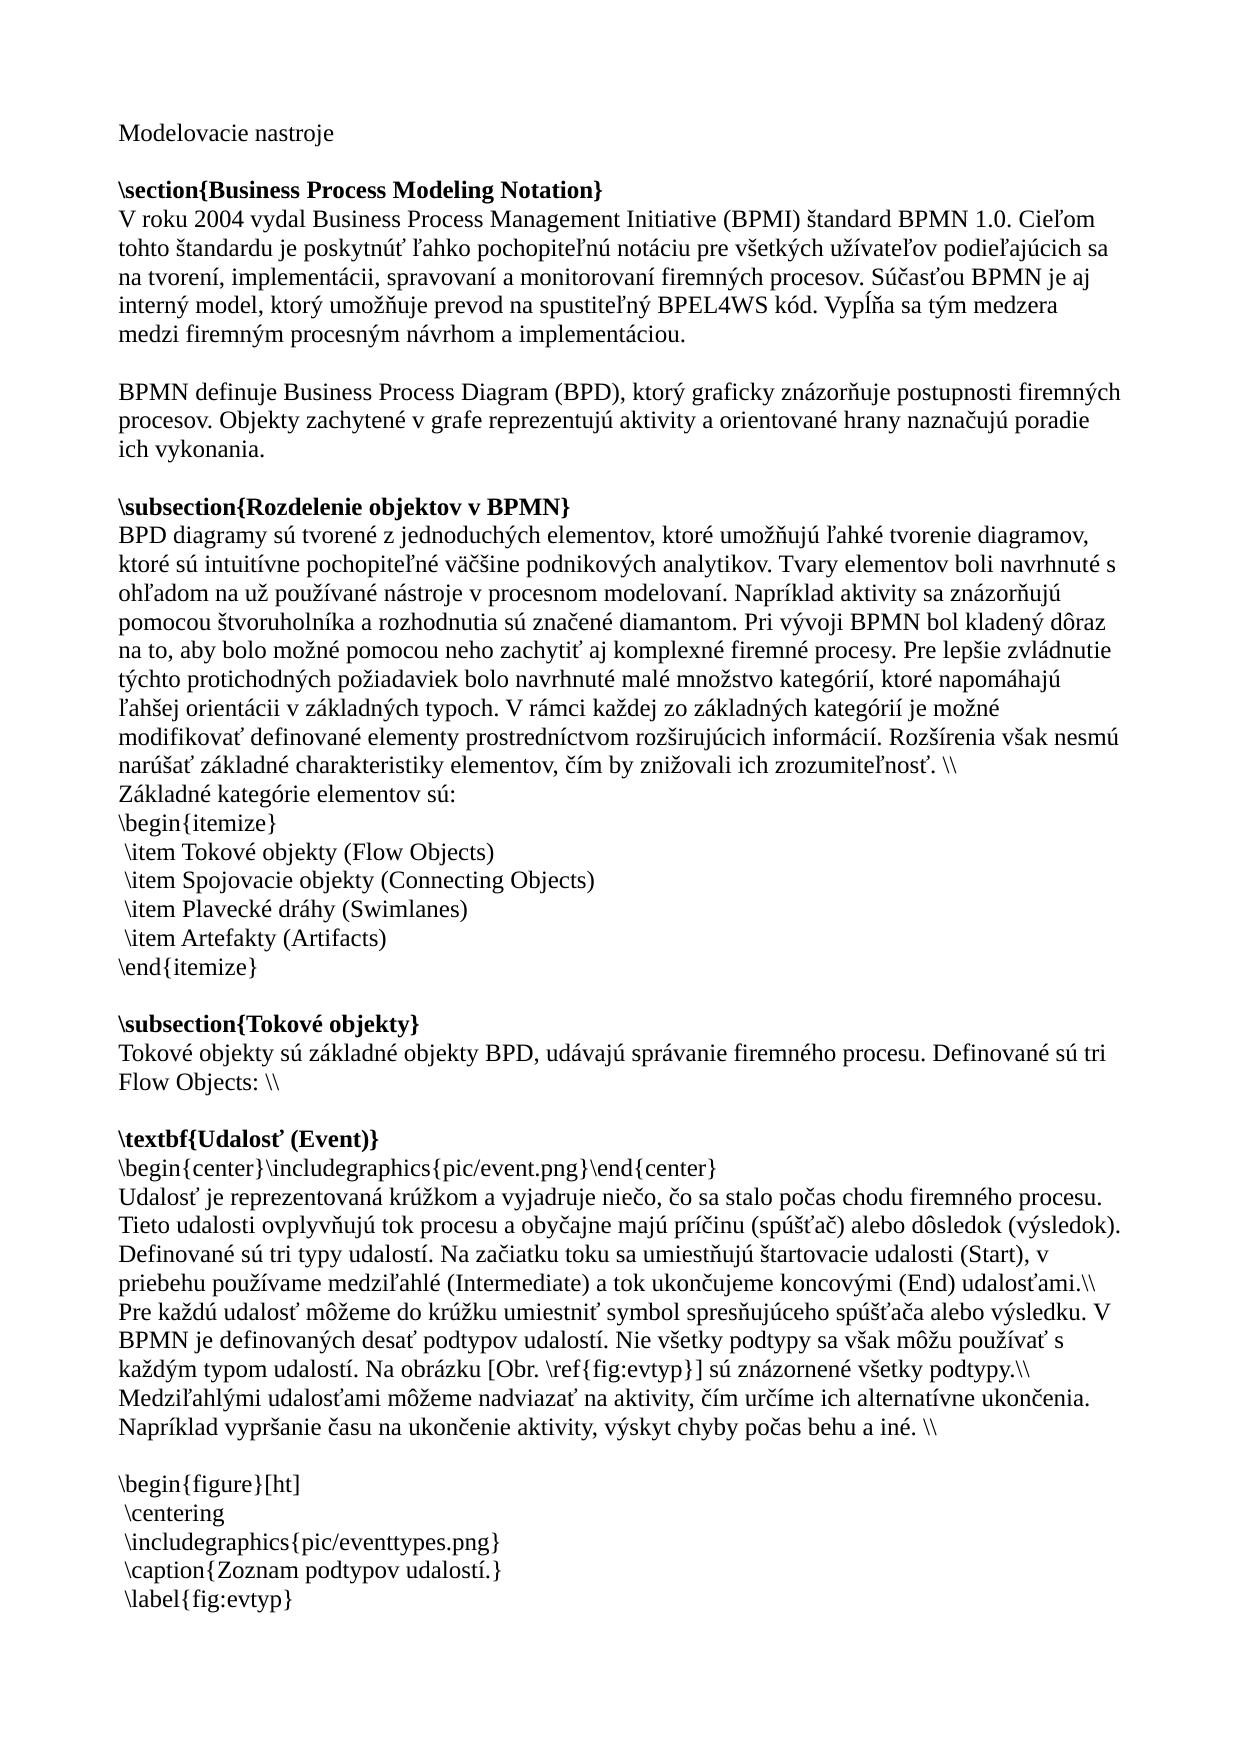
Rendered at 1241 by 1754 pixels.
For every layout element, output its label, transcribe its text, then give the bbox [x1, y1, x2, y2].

text Tokové objekty sú základné objekty BPD, udávajú správanie firemného procesu. Definované sú tri Flow Objects: \\ [118, 1038, 1122, 1096]
text BPD diagramy sú tvorené z jednoduchých elementov, ktoré umožňujú ľahké tvorenie diagramov, ktoré sú intuitívne pochopiteľné väčšine podnikových analytikov. Tvary elementov boli navrhnuté s ohľadom na už používané nástroje v procesnom modelovaní. Napríklad aktivity sa znázorňujú pomocou štvoruholníka a rozhodnutia sú značené diamantom. Pri vývoji BPMN bol kladený dôraz na to, aby bolo možné pomocou neho zachytiť aj komplexné firemné procesy. Pre lepšie zvládnutie týchto protichodných požiadaviek bolo navrhnuté malé množstvo kategórií, ktoré napomáhajú ľahšej orientácii v základných typoch. V rámci každej zo základných kategórií je možné modifikovať definované elementy prostredníctvom rozširujúcich informácií. Rozšírenia však nesmú narúšať základné charakteristiky elementov, čím by znižovali ich zrozumiteľnosť. \\ [118, 521, 1122, 779]
text \caption{Zoznam podtypov udalostí.} [118, 1556, 1122, 1584]
text \subsection{Rozdelenie objektov v BPMN} [118, 492, 1122, 521]
text \item Tokové objekty (Flow Objects) [118, 837, 1122, 866]
text \centering [118, 1498, 1122, 1527]
text \textbf{Udalosť (Event)} [118, 1124, 1122, 1153]
text \includegraphics{pic/eventtypes.png} [118, 1527, 1122, 1556]
text \begin{itemize} [118, 808, 1122, 837]
text \section{Business Process Modeling Notation} [118, 176, 1122, 204]
text Udalosť je reprezentovaná krúžkom a vyjadruje niečo, čo sa stalo počas chodu firemného procesu. Tieto udalosti ovplyvňujú tok procesu a obyčajne majú príčinu (spúšťač) alebo dôsledok (výsledok). Definované sú tri typy udalostí. Na začiatku toku sa umiestňujú štartovacie udalosti (Start), v priebehu používame medziľahlé (Intermediate) a tok ukončujeme koncovými (End) udalosťami.\\ [118, 1182, 1122, 1297]
text BPMN definuje Business Process Diagram (BPD), ktorý graficky znázorňuje postupnosti firemných procesov. Objekty zachytené v grafe reprezentujú aktivity a orientované hrany naznačujú poradie ich vykonania. [118, 377, 1122, 463]
text Pre každú udalosť môžeme do krúžku umiestniť symbol spresňujúceho spúšťača alebo výsledku. V BPMN je definovaných desať podtypov udalostí. Nie všetky podtypy sa však môžu používať s každým typom udalostí. Na obrázku [Obr. \ref{fig:evtyp}] sú znázornené všetky podtypy.\\ [118, 1297, 1122, 1383]
text Medziľahlými udalosťami môžeme nadviazať na aktivity, čím určíme ich alternatívne ukončenia. Napríklad vypršanie času na ukončenie aktivity, výskyt chyby počas behu a iné. \\ [118, 1383, 1122, 1441]
text Modelovacie nastroje [118, 118, 1122, 147]
text V roku 2004 vydal Business Process Management Initiative (BPMI) štandard BPMN 1.0. Cieľom tohto štandardu je poskytnúť ľahko pochopiteľnú notáciu pre všetkých užívateľov podieľajúcich sa na tvorení, implementácii, spravovaní a monitorovaní firemných procesov. Súčasťou BPMN je aj interný model, ktorý umožňuje prevod na spustiteľný BPEL4WS kód. Vypĺňa sa tým medzera medzi firemným procesným návrhom a implementáciou. [118, 204, 1122, 348]
text \item Artefakty (Artifacts) [118, 923, 1122, 952]
text \begin{center}\includegraphics{pic/event.png}\end{center} [118, 1153, 1122, 1182]
text \begin{figure}[ht] [118, 1469, 1122, 1498]
text \label{fig:evtyp} [118, 1584, 1122, 1613]
text \end{itemize} [118, 952, 1122, 981]
text \item Plavecké dráhy (Swimlanes) [118, 894, 1122, 923]
text \subsection{Tokové objekty} [118, 1009, 1122, 1038]
text Základné kategórie elementov sú: [118, 779, 1122, 808]
text \item Spojovacie objekty (Connecting Objects) [118, 866, 1122, 894]
